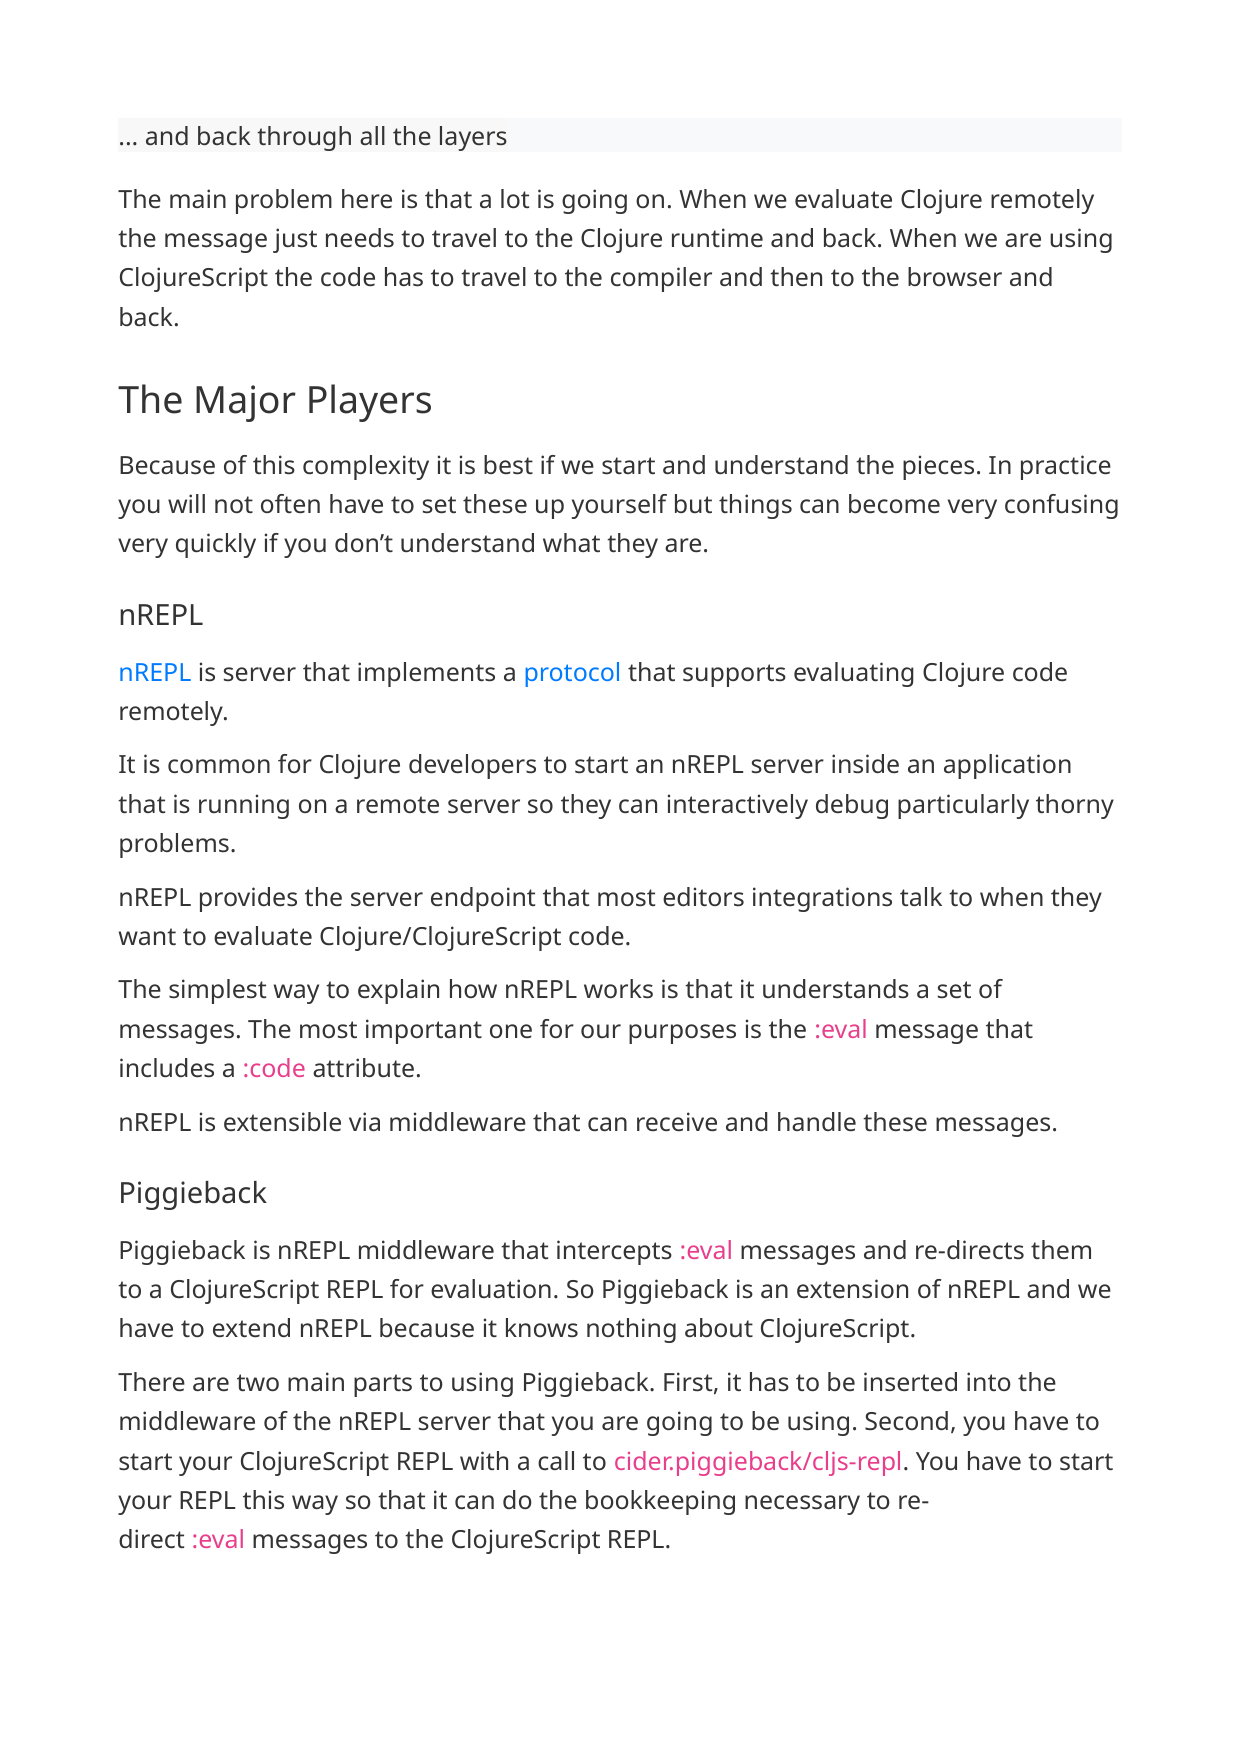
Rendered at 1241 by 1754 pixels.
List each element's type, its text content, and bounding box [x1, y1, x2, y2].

text ... and back through all the layers [118, 118, 1122, 152]
text The simplest way to explain how nREPL works is that it understands a set of messages. The most important one for our purposes is the :eval message that includes a :code attribute. [118, 972, 1122, 1084]
text nREPL is server that implements a protocol that supports evaluating Clojure code remotely. [118, 654, 1122, 727]
text There are two main parts to using Piggieback. First, it has to be inserted into the middleware of the nREPL server that you are going to be using. Second, you have to start your ClojureScript REPL with a call to cider.piggieback/cljs-repl. You have to start your REPL this way so that it can do the bookkeeping necessary to re-direct :eval messages to the ClojureScript REPL. [118, 1365, 1122, 1556]
text nREPL provides the server endpoint that most editors integrations talk to when they want to evaluate Clojure/ClojureScript code. [118, 879, 1122, 952]
subtitle The Major Players [118, 374, 1122, 425]
subtitle Piggieback [118, 1173, 1122, 1212]
text nREPL is extensible via middleware that can receive and handle these messages. [118, 1104, 1122, 1138]
text Piggieback is nREPL middleware that intercepts :eval messages and re-directs them to a ClojureScript REPL for evaluation. So Piggieback is an extension of nREPL and we have to extend nREPL because it knows nothing about ClojureScript. [118, 1233, 1122, 1345]
subtitle nREPL [118, 594, 1122, 634]
text The main problem here is that a lot is going on. When we evaluate Clojure remotely the message just needs to travel to the Clojure runtime and back. When we are using ClojureScript the code has to travel to the compiler and then to the browser and back. [118, 182, 1122, 333]
text It is common for Clojure developers to start an nREPL server inside an application that is running on a remote server so they can interactively debug particularly thorny problems. [118, 747, 1122, 859]
text Because of this complexity it is best if we start and understand the pieces. In practice you will not often have to set these up yourself but things can become very confusing very quickly if you don’t understand what they are. [118, 447, 1122, 560]
